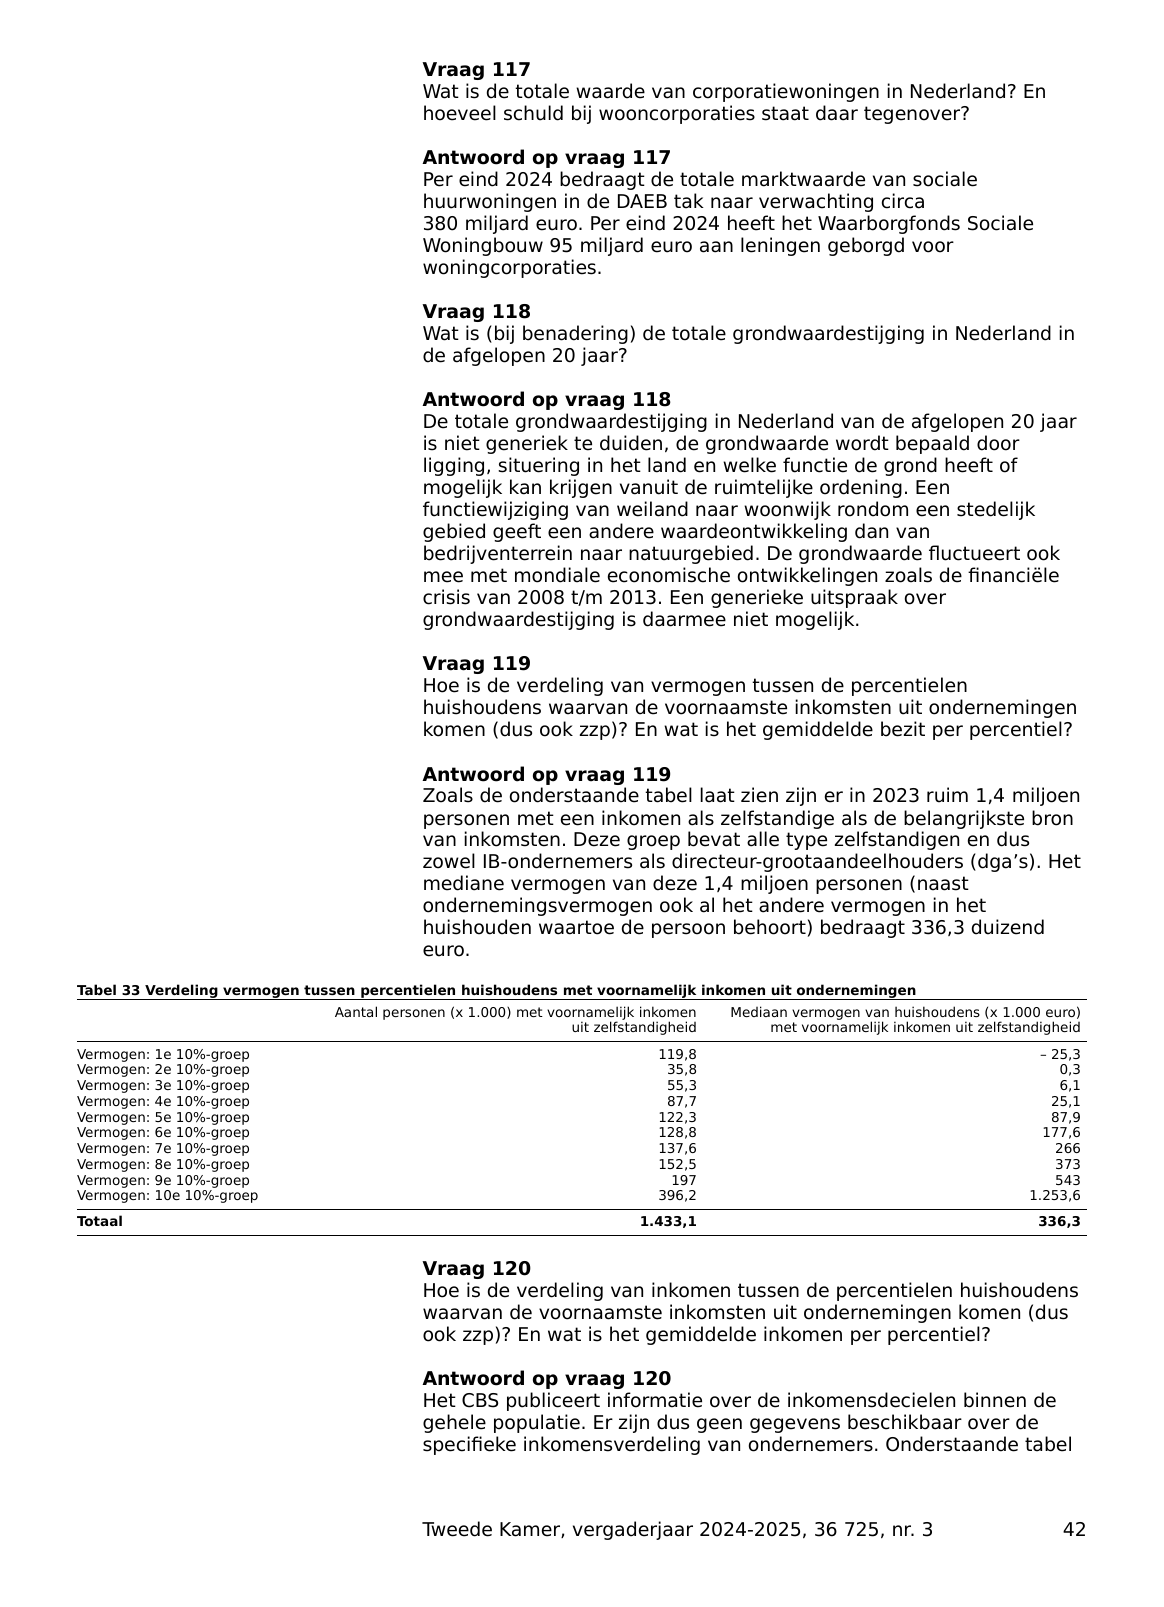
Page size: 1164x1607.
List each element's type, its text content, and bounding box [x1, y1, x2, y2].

table_cell Vermogen: 7e 10%-groep [77, 1141, 313, 1157]
table_cell 373 [703, 1157, 1087, 1172]
table_cell 55,3 [313, 1078, 703, 1094]
text Antwoord op vraag 119 [422, 763, 1087, 785]
text Vraag 118 [422, 301, 1087, 323]
table_cell Vermogen: 6e 10%-groep [77, 1125, 313, 1141]
text Antwoord op vraag 118 [422, 389, 1087, 411]
table_cell 122,3 [313, 1109, 703, 1125]
table_cell 25,1 [703, 1094, 1087, 1109]
table_cell 0,3 [703, 1062, 1087, 1078]
table_cell 137,6 [313, 1141, 703, 1157]
table_cell Vermogen: 2e 10%-groep [77, 1062, 313, 1078]
table_cell Mediaan vermogen van huishoudens (x 1.000 euro) met voornamelijk inkomen uit zelfstandigheid [703, 1000, 1087, 1041]
table_cell 35,8 [313, 1062, 703, 1078]
text Antwoord op vraag 120 [422, 1368, 1087, 1390]
table_cell Vermogen: 3e 10%-groep [77, 1078, 313, 1094]
text Vraag 119 [422, 653, 1087, 675]
text Hoe is de verdeling van inkomen tussen de percentielen huishoudens waarvan de voornaamste inkomsten uit ondernemingen komen (dus ook zzp)? En wat is het gemiddelde inkomen per percentiel? [422, 1280, 1087, 1346]
table_cell 543 [703, 1172, 1087, 1188]
text De totale grondwaardestijging in Nederland van de afgelopen 20 jaar is niet generiek te duiden, de grondwaarde wordt bepaald door ligging, situering in het land en welke functie de grond heeft of mogelijk kan krijgen vanuit de ruimtelijke ordening. Een functiewijziging van weiland naar woonwijk rondom een stedelijk gebied geeft een andere waardeontwikkeling dan van bedrijventerrein naar natuurgebied. De grondwaarde fluctueert ook mee met mondiale economische ontwikkelingen zoals de financiële crisis van 2008 t/m 2013. Een generieke uitspraak over grondwaardestijging is daarmee niet mogelijk. [422, 411, 1087, 631]
text Vraag 120 [422, 1258, 1087, 1280]
text Antwoord op vraag 117 [422, 147, 1087, 169]
table_cell Aantal personen (x 1.000) met voornamelijk inkomen uit zelfstandigheid [313, 1000, 703, 1041]
table_cell Vermogen: 1e 10%-groep [77, 1042, 313, 1062]
table_cell Vermogen: 10e 10%-groep [77, 1188, 313, 1208]
table_cell – 25,3 [703, 1042, 1087, 1062]
table_cell [77, 1000, 313, 1041]
table_cell Vermogen: 4e 10%-groep [77, 1094, 313, 1109]
table_cell 266 [703, 1141, 1087, 1157]
table_cell Vermogen: 9e 10%-groep [77, 1172, 313, 1188]
text Per eind 2024 bedraagt de totale marktwaarde van sociale huurwoningen in de DAEB tak naar verwachting circa 380 miljard euro. Per eind 2024 heeft het Waarborgfonds Sociale Woningbouw 95 miljard euro aan leningen geborgd voor woningcorporaties. [422, 169, 1087, 279]
text Hoe is de verdeling van vermogen tussen de percentielen huishoudens waarvan de voornaamste inkomsten uit ondernemingen komen (dus ook zzp)? En wat is het gemiddelde bezit per percentiel? [422, 675, 1087, 741]
table_cell 87,9 [703, 1109, 1087, 1125]
table_cell 1.433,1 [313, 1210, 703, 1234]
table_cell 1.253,6 [703, 1188, 1087, 1208]
table_cell 119,8 [313, 1042, 703, 1062]
text Wat is de totale waarde van corporatiewoningen in Nederland? En hoeveel schuld bij wooncorporaties staat daar tegenover? [422, 81, 1087, 125]
table_cell Vermogen: 8e 10%-groep [77, 1157, 313, 1172]
table_cell Totaal [77, 1210, 313, 1234]
table_header Tabel 33 Verdeling vermogen tussen percentielen huishoudens met voornamelijk inkomen uit ondernemingen [77, 983, 1087, 999]
text Zoals de onderstaande tabel laat zien zijn er in 2023 ruim 1,4 miljoen personen met een inkomen als zelfstandige als de belangrijkste bron van inkomsten. Deze groep bevat alle type zelfstandigen en dus zowel IB-ondernemers als directeur-grootaandeelhouders (dga’s). Het mediane vermogen van deze 1,4 miljoen personen (naast ondernemingsvermogen ook al het andere vermogen in het huishouden waartoe de persoon behoort) bedraagt 336,3 duizend euro. [422, 785, 1087, 961]
text Vraag 117 [422, 59, 1087, 81]
table_cell 396,2 [313, 1188, 703, 1208]
table_cell Vermogen: 5e 10%-groep [77, 1109, 313, 1125]
table_cell 197 [313, 1172, 703, 1188]
text Wat is (bij benadering) de totale grondwaardestijging in Nederland in de afgelopen 20 jaar? [422, 323, 1087, 367]
table_cell 152,5 [313, 1157, 703, 1172]
table_cell 128,8 [313, 1125, 703, 1141]
table_cell 87,7 [313, 1094, 703, 1109]
text Het CBS publiceert informatie over de inkomensdecielen binnen de gehele populatie. Er zijn dus geen gegevens beschikbaar over de specifieke inkomensverdeling van ondernemers. Onderstaande tabel [422, 1390, 1087, 1456]
table_cell 336,3 [703, 1210, 1087, 1234]
table_cell 177,6 [703, 1125, 1087, 1141]
table_cell 6,1 [703, 1078, 1087, 1094]
